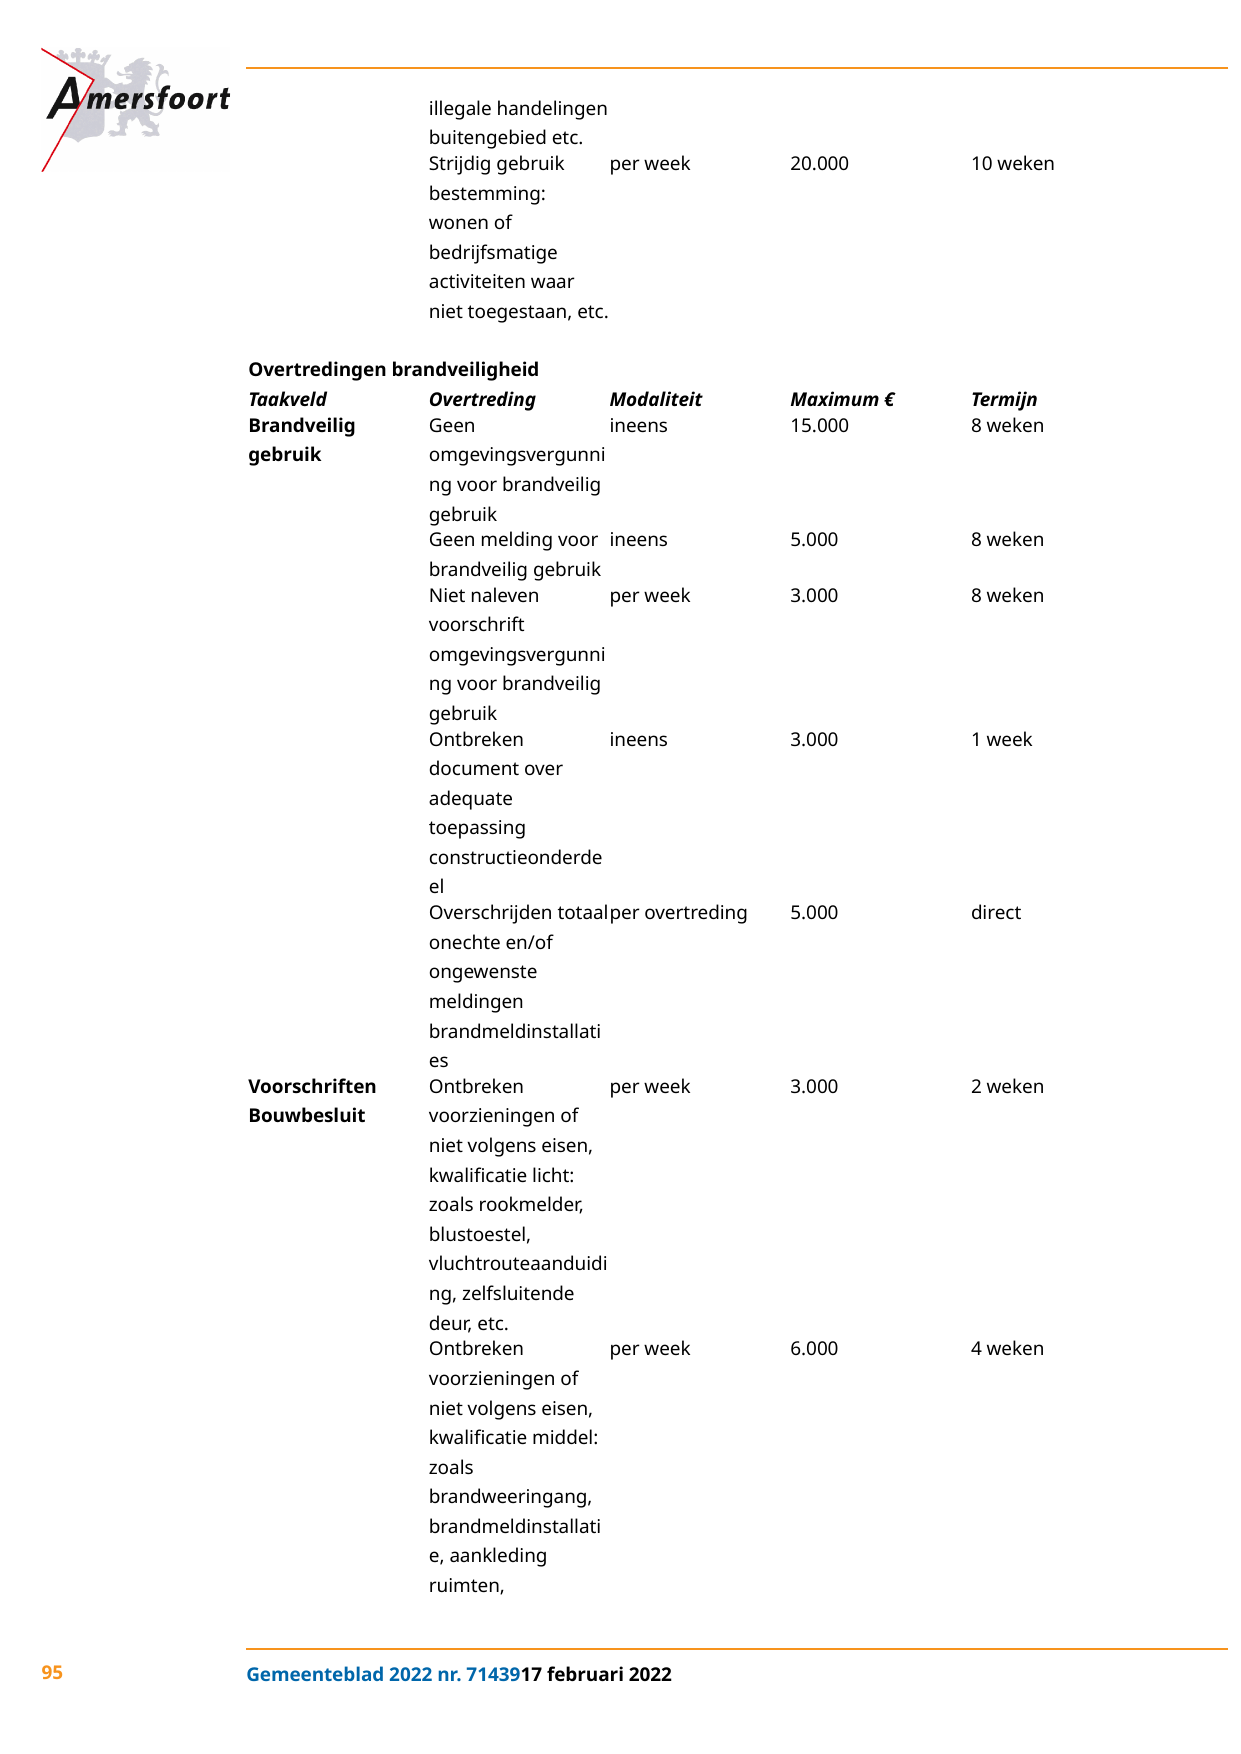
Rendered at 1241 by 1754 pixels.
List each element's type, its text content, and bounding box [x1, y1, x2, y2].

table_header Modaliteit [609, 386, 790, 412]
table_cell [609, 95, 790, 150]
table_cell 10 weken [971, 150, 1152, 324]
table_cell 8 weken [971, 582, 1152, 726]
picture [41, 47, 231, 172]
table_cell Brandveilig gebruik [248, 412, 429, 526]
table_header Termijn [971, 386, 1152, 412]
table_cell 15.000 [790, 412, 971, 526]
table_cell Voorschriften Bouwbesluit [248, 1073, 429, 1336]
table_header Taakveld [248, 386, 429, 412]
table_cell Niet naleven voorschrift omgevingsvergunning voor brandveilig gebruik [429, 582, 609, 726]
table_cell [248, 150, 429, 324]
table_cell per week [609, 1336, 790, 1598]
table_cell [971, 95, 1152, 150]
table_header Maximum € [790, 386, 971, 412]
table_cell [248, 582, 429, 726]
table_cell Ontbreken voorzieningen of niet volgens eisen, kwalificatie licht: zoals rookmelder, blustoestel, vluchtrouteaanduiding, zelfsluitende deur, etc. [429, 1073, 609, 1336]
table_cell [248, 900, 429, 1073]
table_cell [790, 95, 971, 150]
table_cell Geen melding voor brandveilig gebruik [429, 526, 609, 582]
table_cell per week [609, 582, 790, 726]
table_cell per week [609, 150, 790, 324]
table_cell 8 weken [971, 526, 1152, 582]
table_cell ineens [609, 412, 790, 526]
table_cell Strijdig gebruik bestemming: wonen of bedrijfsmatige activiteiten waar niet toegestaan, etc. [429, 150, 609, 324]
table_cell 3.000 [790, 1073, 971, 1336]
table_cell Geen omgevingsvergunning voor brandveilig gebruik [429, 412, 609, 526]
table_cell 1 week [971, 726, 1152, 899]
table_cell Ontbreken voorzieningen of niet volgens eisen, kwalificatie middel: zoals brandweeringang, brandmeldinstallatie, aankleding ruimten, [429, 1336, 609, 1598]
table_cell Ontbreken document over adequate toepassing constructieonderdeel [429, 726, 609, 899]
table_cell 20.000 [790, 150, 971, 324]
table_cell ineens [609, 726, 790, 899]
table_cell [248, 95, 429, 150]
table_cell 4 weken [971, 1336, 1152, 1598]
table_cell per overtreding [609, 900, 790, 1073]
table_cell Overschrijden totaal onechte en/of ongewenste meldingen brandmeldinstallaties [429, 900, 609, 1073]
table_cell 3.000 [790, 726, 971, 899]
table_cell 6.000 [790, 1336, 971, 1598]
text Overtredingen brandveiligheid [248, 357, 1152, 382]
table_header Overtreding [429, 386, 609, 412]
table_cell illegale handelingen buitengebied etc. [429, 95, 609, 150]
table_cell 3.000 [790, 582, 971, 726]
table_cell ineens [609, 526, 790, 582]
table_cell per week [609, 1073, 790, 1336]
table_cell 5.000 [790, 526, 971, 582]
table_cell direct [971, 900, 1152, 1073]
table_cell [248, 1336, 429, 1598]
table_cell [248, 526, 429, 582]
table_cell 8 weken [971, 412, 1152, 526]
table_cell 5.000 [790, 900, 971, 1073]
table_cell [248, 726, 429, 899]
table_cell 2 weken [971, 1073, 1152, 1336]
